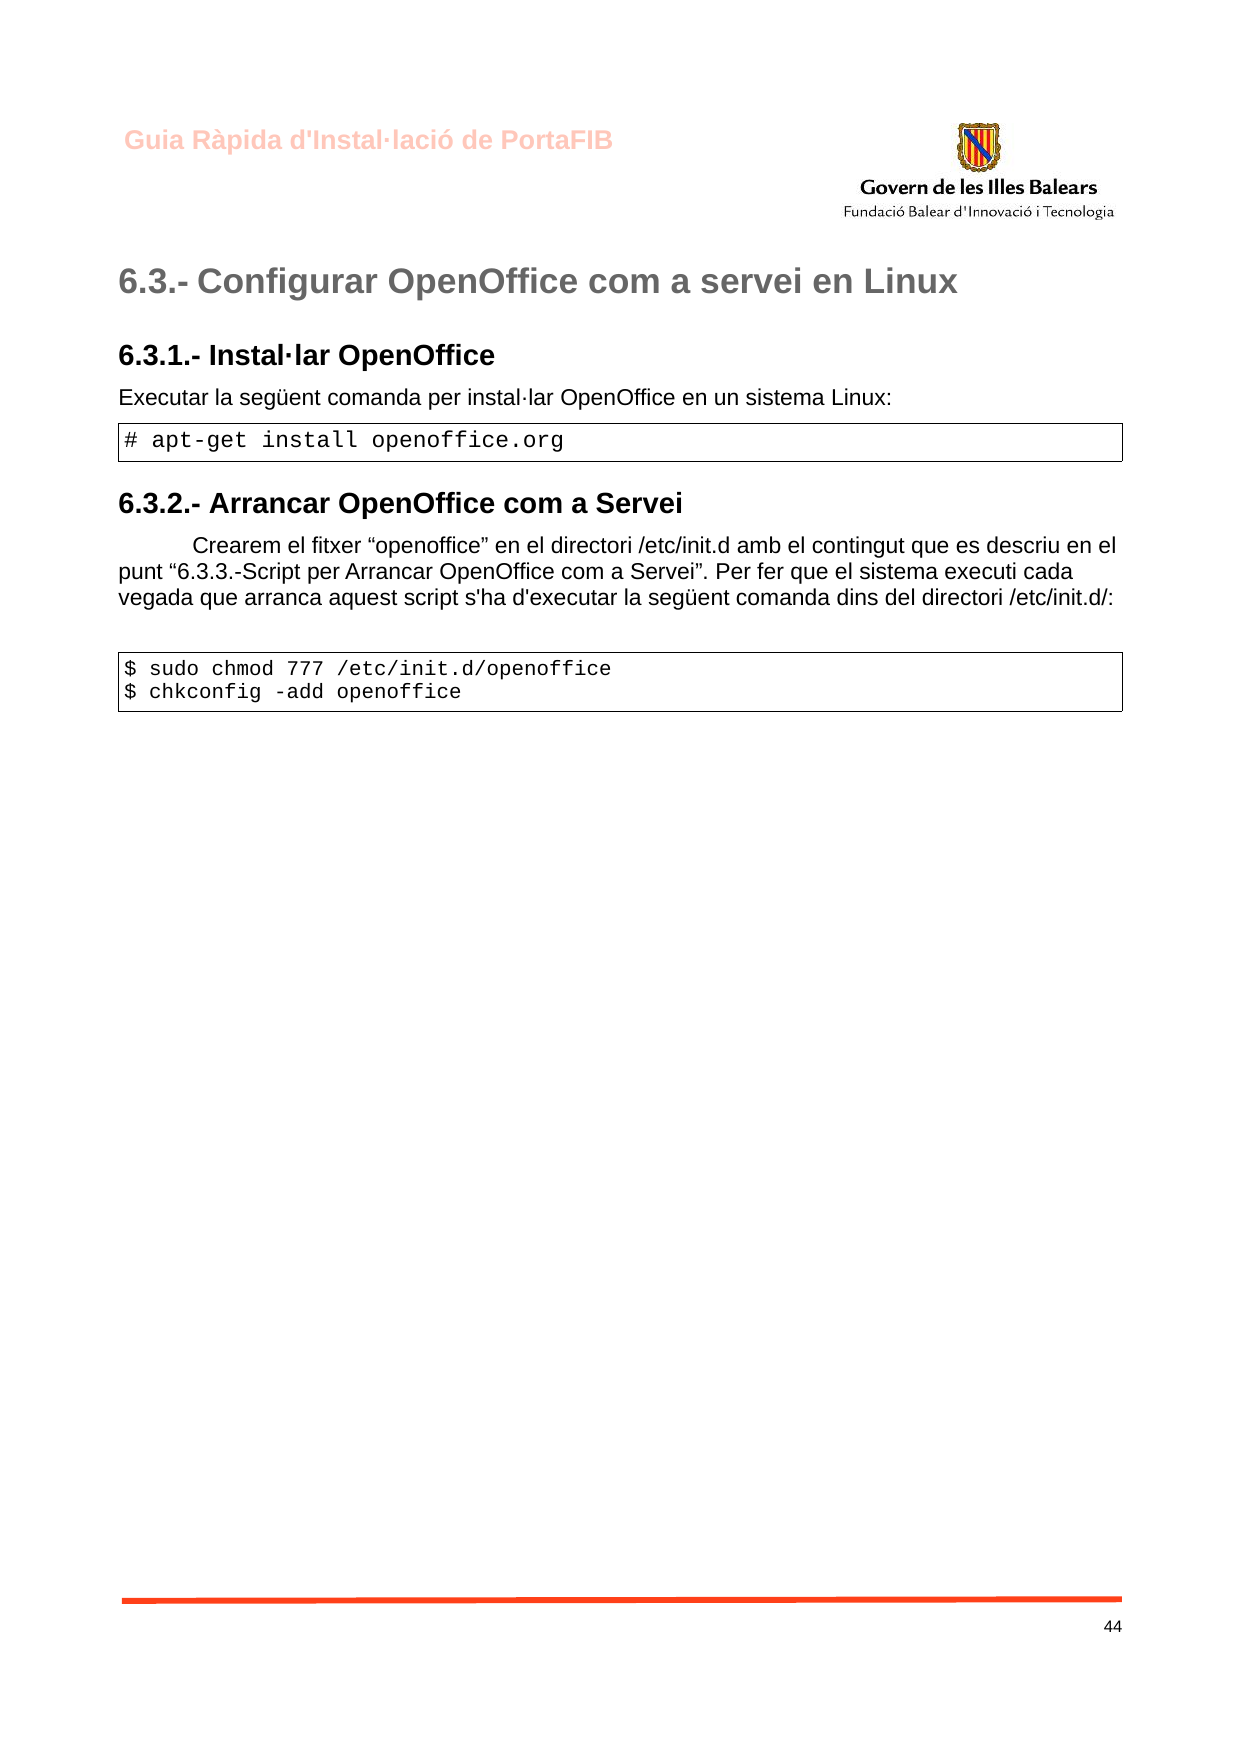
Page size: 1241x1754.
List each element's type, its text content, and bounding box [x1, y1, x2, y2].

table_header # apt-get install openoffice.org [119, 424, 1122, 461]
subtitle Configurar OpenOffice com a servei en Linux [118, 260, 1122, 301]
subtitle Arrancar OpenOffice com a Servei [118, 486, 1122, 519]
subtitle Instal·lar OpenOffice [118, 338, 1122, 372]
picture [840, 123, 1117, 220]
text Crearem el fitxer “openoffice” en el directori /etc/init.d amb el contingut que es descriu en el punt “6.3.3Script per Arrancar OpenOffice com a Servei”. Per fer que el sistema executi cada vegada que arranca aquest script s'ha d'executar la següent comanda dins del directori /etc/init.d/: [118, 532, 1122, 611]
text Executar la següent comanda per instal·lar OpenOffice en un sistema Linux: [118, 384, 1122, 411]
table_header $ sudo chmod 777 /etc/init.d/openoffice $ chkconfig -add openoffice [119, 653, 1122, 711]
